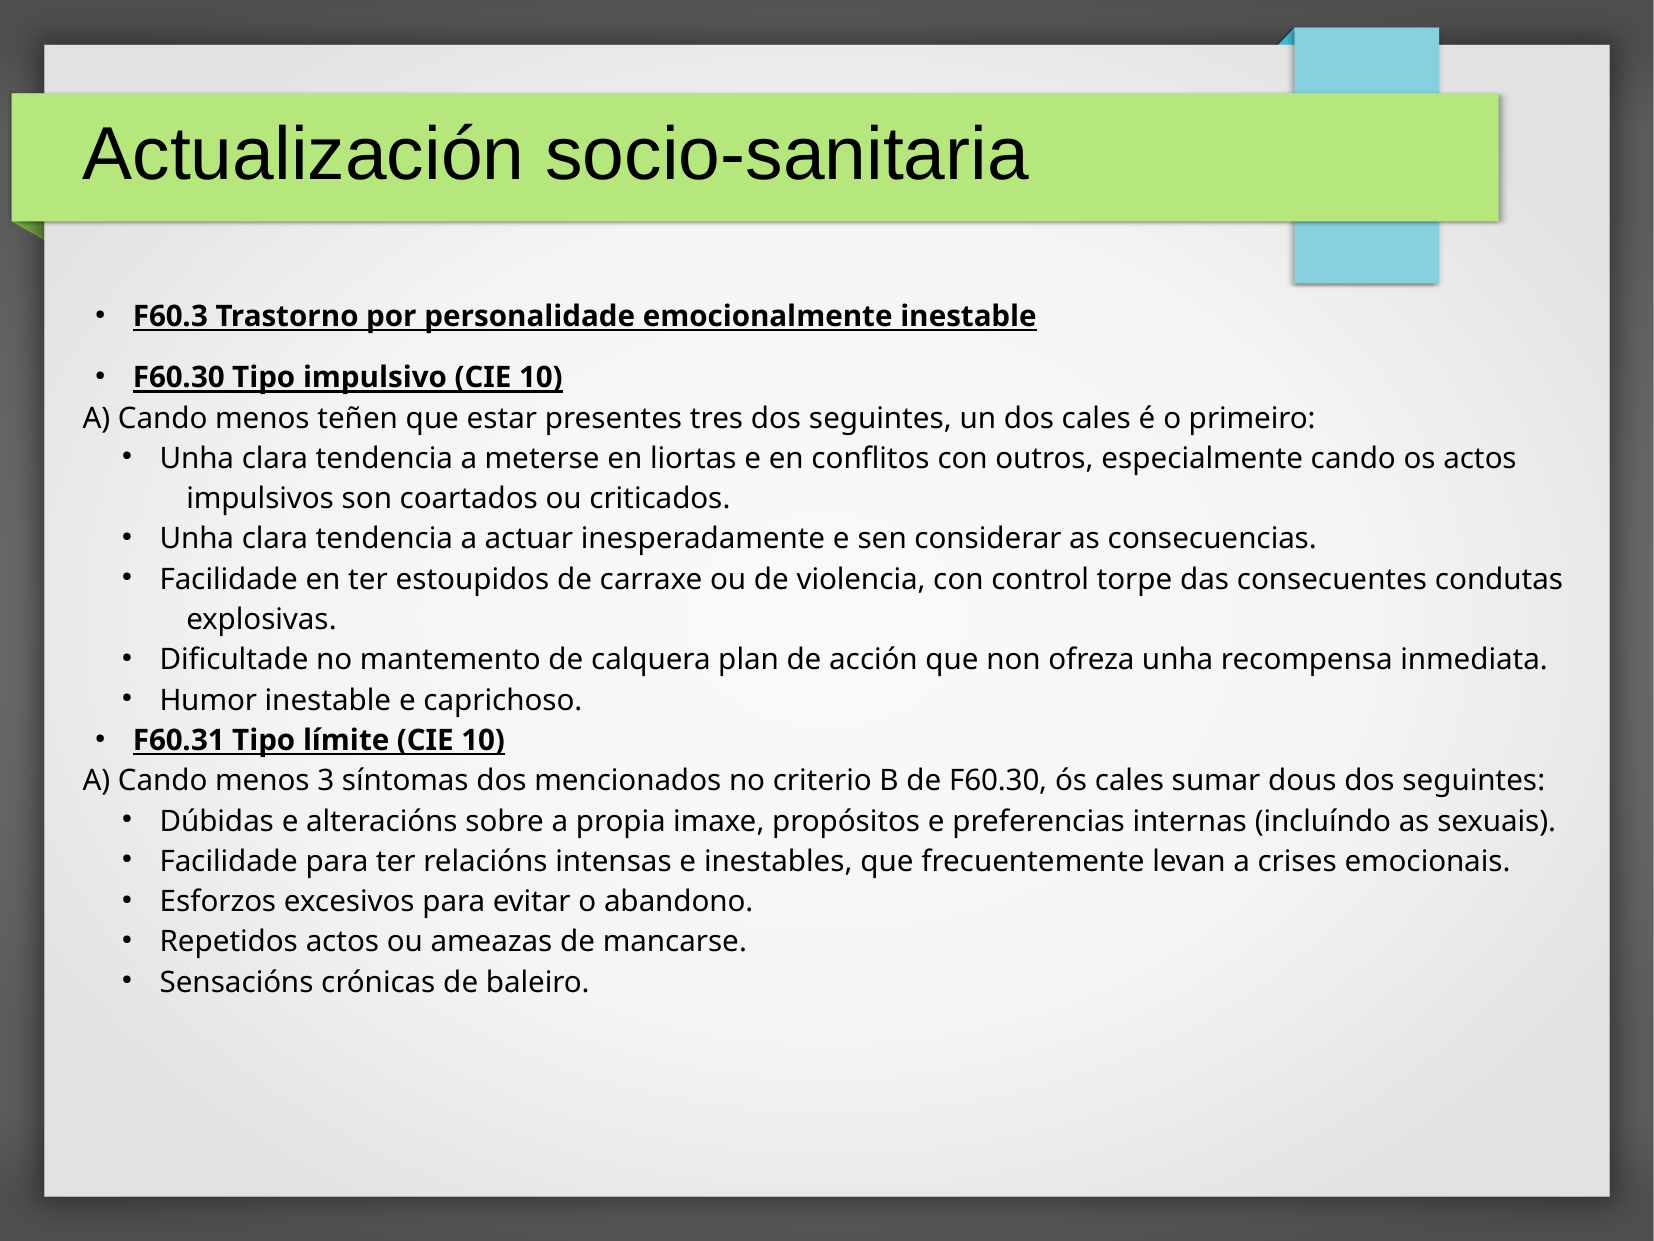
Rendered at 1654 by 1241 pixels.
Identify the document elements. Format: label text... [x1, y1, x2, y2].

list F60.3 Trastorno por personalidade emocionalmente inestable F60.30 Tipo impulsivo (CIE 10) A) Cando menos teñen que estar presentes tres dos seguintes, un dos cales é o primeiro: Unha clara tendencia a meterse en liortas e en conflitos con outros, especialmente cando os actos impulsivos son coartados ou criticados. Unha clara tendencia a actuar inesperadamente e sen considerar as consecuencias. Facilidade en ter estoupidos de carraxe ou de violencia, con control torpe das consecuentes condutas explosivas. Dificultade no mantemento de calquera plan de acción que non ofreza unha recompensa inmediata. Humor inestable e caprichoso. F60.31 Tipo límite (CIE 10) A) Cando menos 3 síntomas dos mencionados no criterio B de F60.30, ós cales sumar dous dos seguintes: Dúbidas e alteracións sobre a propia imaxe, propósitos e preferencias internas (incluíndo as sexuais). Facilidade para ter relacións intensas e inestables, que frecuentemente levan a crises emocionais. Esforzos excesivos para evitar o abandono. Repetidos actos ou ameazas de mancarse. Sensacións crónicas de baleiro. [82, 295, 1571, 1015]
title Actualización socio-sanitaria [82, 94, 1264, 213]
picture [0, 0, 1654, 1241]
